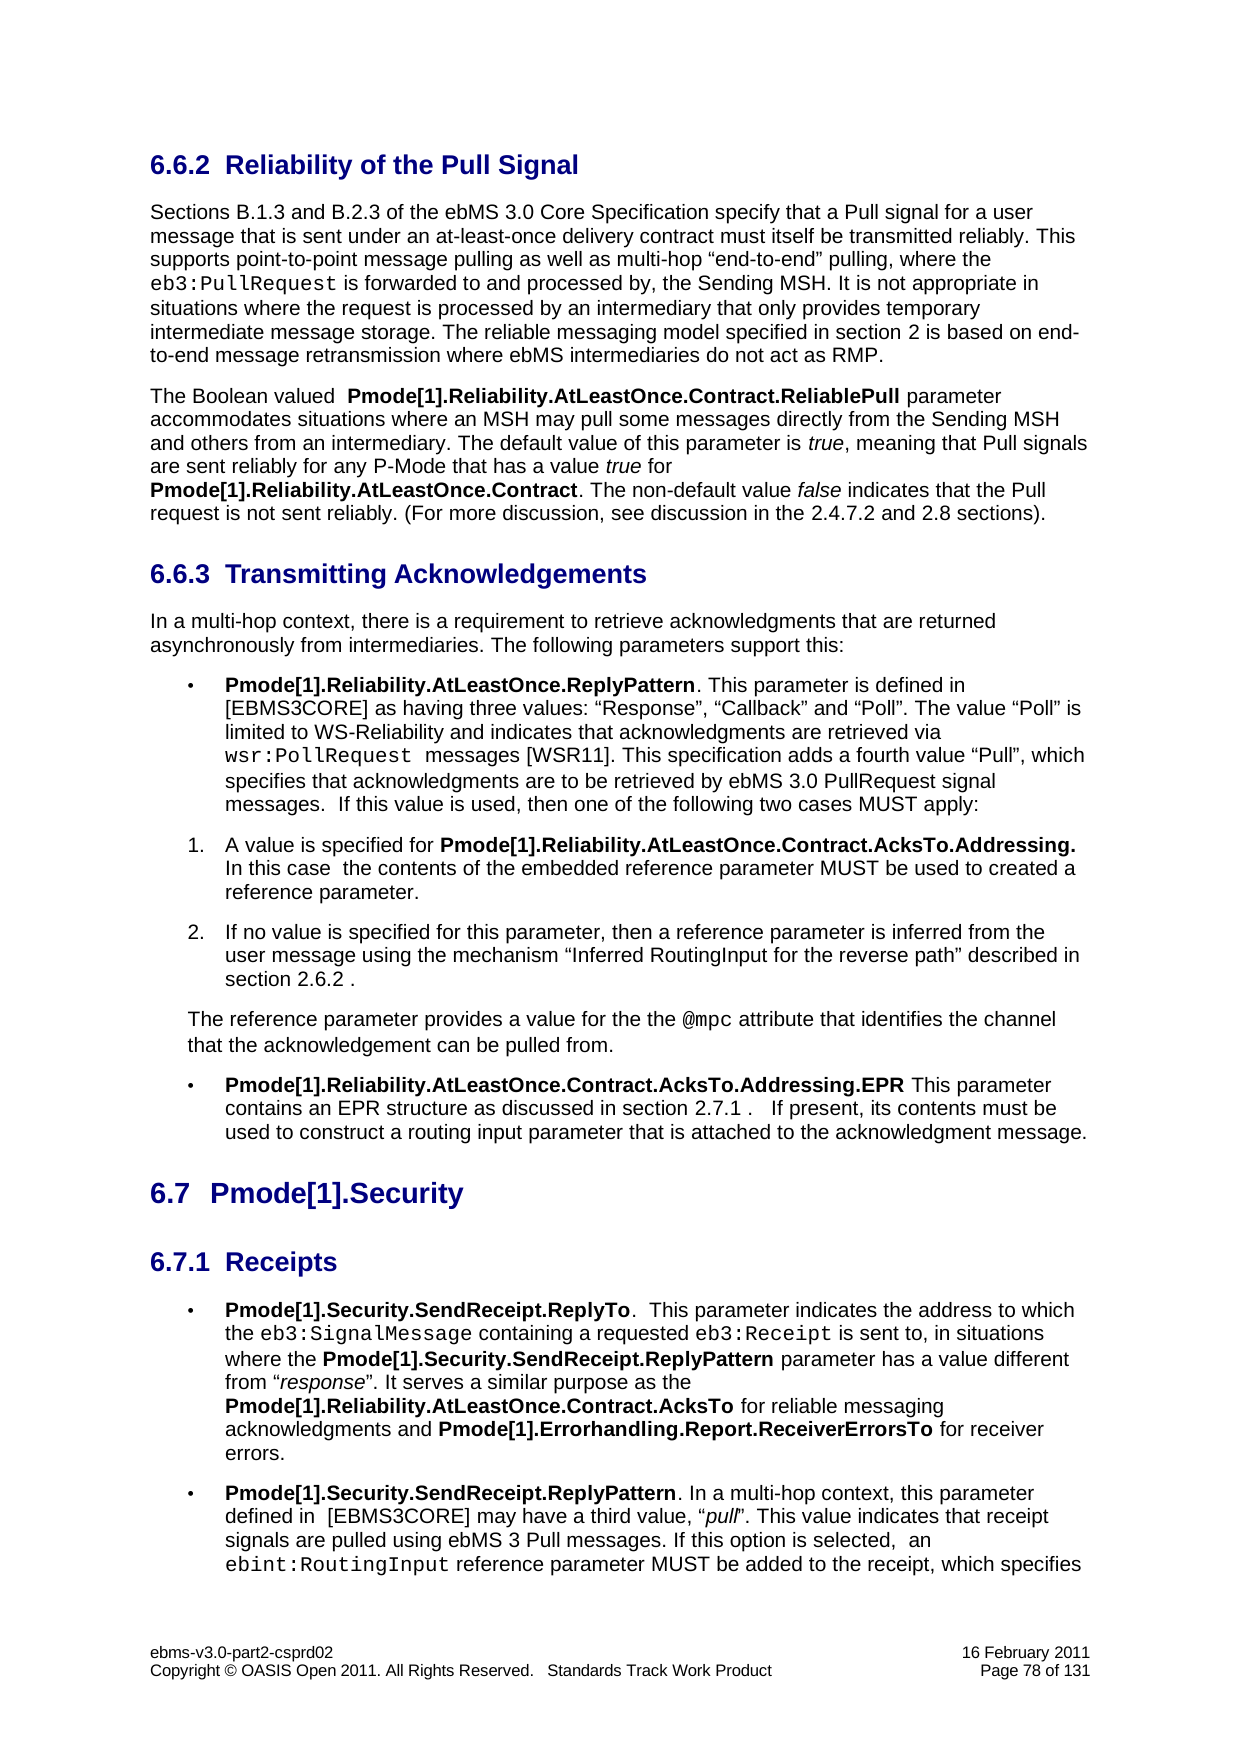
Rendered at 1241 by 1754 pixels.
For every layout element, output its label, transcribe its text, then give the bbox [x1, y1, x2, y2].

list Pmode[1].Security.SendReceipt.ReplyTo. This parameter indicates the address to which the eb3:SignalMessage containing a requested eb3:Receipt is sent to, in situations where the Pmode[1].Security.SendReceipt.ReplyPattern parameter has a value different from “response”. It serves a similar purpose as the Pmode[1].Reliability.AtLeastOnce.Contract.AcksTo for reliable messaging acknowledgments and Pmode[1].Errorhandling.Report.ReceiverErrorsTo for receiver errors. [187, 1298, 1090, 1465]
text Sections B.1.3 and B.2.3 of the ebMS 3.0 Core Specification specify that a Pull signal for a user message that is sent under an at-least-once delivery contract must itself be transmitted reliably. This supports point-to-point message pulling as well as multi-hop “end-to-end” pulling, where the eb3:PullRequest is forwarded to and processed by, the Sending MSH. It is not appropriate in situations where the request is processed by an intermediary that only provides temporary intermediate message storage. The reliable messaging model specified in section 2 is based on end-to-end message retransmission where ebMS intermediaries do not act as RMP. [150, 201, 1090, 367]
list If no value is specified for this parameter, then a reference parameter is inferred from the user message using the mechanism “Inferred RoutingInput for the reverse path” described in section 2.6.2 . [187, 920, 1090, 991]
text The reference parameter provides a value for the the @mpc attribute that identifies the channel that the acknowledgement can be pulled from. [187, 1008, 1090, 1057]
text In a multi-hop context, there is a requirement to retrieve acknowledgments that are returned asynchronously from intermediaries. The following parameters support this: [150, 609, 1090, 657]
subtitle Transmitting Acknowledgements [150, 559, 1090, 589]
subtitle Receipts [150, 1247, 1090, 1277]
list Pmode[1].Reliability.AtLeastOnce.Contract.AcksTo.Addressing.EPR This parameter contains an EPR structure as discussed in section 2.7.1 . If present, its contents must be used to construct a routing input parameter that is attached to the acknowledgment message. [187, 1073, 1090, 1144]
subtitle Reliability of the Pull Signal [150, 150, 1090, 180]
text The Boolean valued Pmode[1].Reliability.AtLeastOnce.Contract.ReliablePull parameter accommodates situations where an MSH may pull some messages directly from the Sending MSH and others from an intermediary. The default value of this parameter is true, meaning that Pull signals are sent reliably for any P-Mode that has a value true for Pmode[1].Reliability.AtLeastOnce.Contract. The non-default value false indicates that the Pull request is not sent reliably. (For more discussion, see discussion in the 2.4.7.2 and 2.8 sections). [150, 384, 1090, 525]
list Pmode[1].Security.SendReceipt.ReplyPattern. In a multi-hop context, this parameter defined in [EBMS3CORE] may have a third value, “pull”. This value indicates that receipt signals are pulled using ebMS 3 Pull messages. If this option is selected, an ebint:RoutingInput reference parameter MUST be added to the receipt, which specifies [187, 1481, 1090, 1577]
list Pmode[1].Reliability.AtLeastOnce.ReplyPattern. This parameter is defined in [EBMS3CORE] as having three values: “Response”, “Callback” and “Poll”. The value “Poll” is limited to WS-Reliability and indicates that acknowledgments are retrieved via wsr:PollRequest messages [WSR11]. This specification adds a fourth value “Pull”, which specifies that acknowledgments are to be retrieved by ebMS 3.0 PullRequest signal messages. If this value is used, then one of the following two cases MUST apply: [187, 673, 1090, 816]
subtitle Pmode[1].Security [150, 1177, 1090, 1210]
list A value is specified for Pmode[1].Reliability.AtLeastOnce.Contract.AcksTo.Addressing. In this case the contents of the embedded reference parameter MUST be used to created a reference parameter. [187, 833, 1090, 904]
